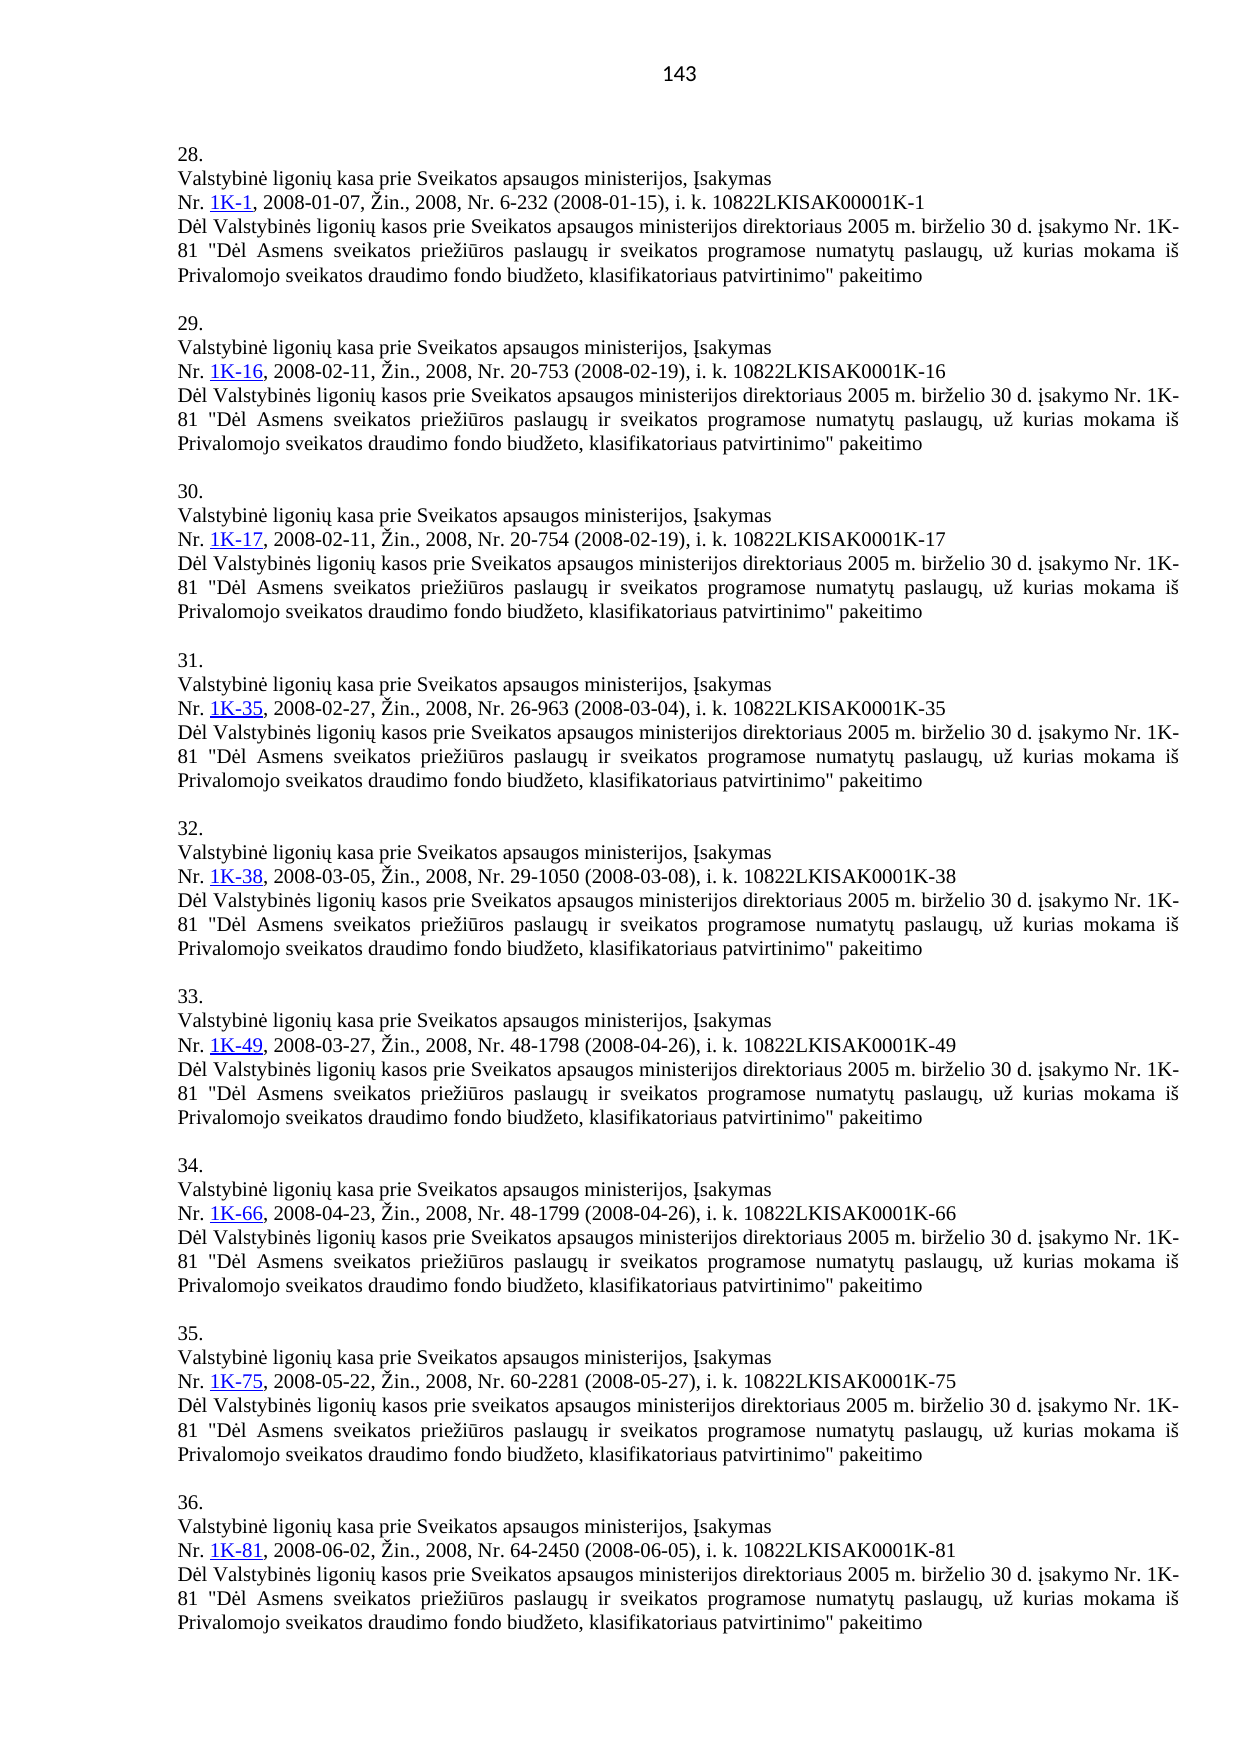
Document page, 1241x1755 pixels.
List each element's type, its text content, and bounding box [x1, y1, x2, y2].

text 32. [177, 816, 1181, 840]
text Nr. 1K-35, 2008-02-27, Žin., 2008, Nr. 26-963 (2008-03-04), i. k. 10822LKISAK0001K-35 [177, 696, 1181, 720]
text 34. [177, 1153, 1181, 1177]
text Nr. 1K-66, 2008-04-23, Žin., 2008, Nr. 48-1799 (2008-04-26), i. k. 10822LKISAK0001K-66 [177, 1201, 1181, 1225]
text Nr. 1K-75, 2008-05-22, Žin., 2008, Nr. 60-2281 (2008-05-27), i. k. 10822LKISAK0001K-75 [177, 1369, 1181, 1393]
text Nr. 1K-1, 2008-01-07, Žin., 2008, Nr. 6-232 (2008-01-15), i. k. 10822LKISAK00001K-1 [177, 190, 1181, 214]
text 28. [177, 142, 1181, 166]
text Valstybinė ligonių kasa prie Sveikatos apsaugos ministerijos, Įsakymas [177, 840, 1181, 864]
text Dėl Valstybinės ligonių kasos prie sveikatos apsaugos ministerijos direktoriaus 2005 m. birželio 30 d. įsakymo Nr. 1K-81 "Dėl Asmens sveikatos priežiūros paslaugų ir sveikatos programose numatytų paslaugų, už kurias mokama iš Privalomojo sveikatos draudimo fondo biudžeto, klasifikatoriaus patvirtinimo" pakeitimo [177, 1393, 1181, 1466]
text 29. [177, 311, 1181, 335]
text Dėl Valstybinės ligonių kasos prie Sveikatos apsaugos ministerijos direktoriaus 2005 m. birželio 30 d. įsakymo Nr. 1K-81 "Dėl Asmens sveikatos priežiūros paslaugų ir sveikatos programose numatytų paslaugų, už kurias mokama iš Privalomojo sveikatos draudimo fondo biudžeto, klasifikatoriaus patvirtinimo" pakeitimo [177, 214, 1181, 287]
text Valstybinė ligonių kasa prie Sveikatos apsaugos ministerijos, Įsakymas [177, 672, 1181, 696]
text Valstybinė ligonių kasa prie Sveikatos apsaugos ministerijos, Įsakymas [177, 166, 1181, 190]
text Valstybinė ligonių kasa prie Sveikatos apsaugos ministerijos, Įsakymas [177, 1514, 1181, 1538]
text Nr. 1K-17, 2008-02-11, Žin., 2008, Nr. 20-754 (2008-02-19), i. k. 10822LKISAK0001K-17 [177, 527, 1181, 551]
text 30. [177, 479, 1181, 503]
text 31. [177, 647, 1181, 672]
text Nr. 1K-38, 2008-03-05, Žin., 2008, Nr. 29-1050 (2008-03-08), i. k. 10822LKISAK0001K-38 [177, 864, 1181, 888]
text Dėl Valstybinės ligonių kasos prie Sveikatos apsaugos ministerijos direktoriaus 2005 m. birželio 30 d. įsakymo Nr. 1K-81 "Dėl Asmens sveikatos priežiūros paslaugų ir sveikatos programose numatytų paslaugų, už kurias mokama iš Privalomojo sveikatos draudimo fondo biudžeto, klasifikatoriaus patvirtinimo" pakeitimo [177, 1057, 1181, 1129]
text Valstybinė ligonių kasa prie Sveikatos apsaugos ministerijos, Įsakymas [177, 335, 1181, 359]
text Dėl Valstybinės ligonių kasos prie Sveikatos apsaugos ministerijos direktoriaus 2005 m. birželio 30 d. įsakymo Nr. 1K-81 "Dėl Asmens sveikatos priežiūros paslaugų ir sveikatos programose numatytų paslaugų, už kurias mokama iš Privalomojo sveikatos draudimo fondo biudžeto, klasifikatoriaus patvirtinimo" pakeitimo [177, 383, 1181, 455]
text Nr. 1K-16, 2008-02-11, Žin., 2008, Nr. 20-753 (2008-02-19), i. k. 10822LKISAK0001K-16 [177, 359, 1181, 383]
text Dėl Valstybinės ligonių kasos prie Sveikatos apsaugos ministerijos direktoriaus 2005 m. birželio 30 d. įsakymo Nr. 1K-81 "Dėl Asmens sveikatos priežiūros paslaugų ir sveikatos programose numatytų paslaugų, už kurias mokama iš Privalomojo sveikatos draudimo fondo biudžeto, klasifikatoriaus patvirtinimo" pakeitimo [177, 1225, 1181, 1297]
text Valstybinė ligonių kasa prie Sveikatos apsaugos ministerijos, Įsakymas [177, 1008, 1181, 1032]
text 35. [177, 1321, 1181, 1345]
text Dėl Valstybinės ligonių kasos prie Sveikatos apsaugos ministerijos direktoriaus 2005 m. birželio 30 d. įsakymo Nr. 1K-81 "Dėl Asmens sveikatos priežiūros paslaugų ir sveikatos programose numatytų paslaugų, už kurias mokama iš Privalomojo sveikatos draudimo fondo biudžeto, klasifikatoriaus patvirtinimo" pakeitimo [177, 888, 1181, 960]
text Nr. 1K-49, 2008-03-27, Žin., 2008, Nr. 48-1798 (2008-04-26), i. k. 10822LKISAK0001K-49 [177, 1032, 1181, 1057]
text Dėl Valstybinės ligonių kasos prie Sveikatos apsaugos ministerijos direktoriaus 2005 m. birželio 30 d. įsakymo Nr. 1K-81 "Dėl Asmens sveikatos priežiūros paslaugų ir sveikatos programose numatytų paslaugų, už kurias mokama iš Privalomojo sveikatos draudimo fondo biudžeto, klasifikatoriaus patvirtinimo" pakeitimo [177, 551, 1181, 623]
text Valstybinė ligonių kasa prie Sveikatos apsaugos ministerijos, Įsakymas [177, 1345, 1181, 1369]
text 33. [177, 984, 1181, 1008]
text Dėl Valstybinės ligonių kasos prie Sveikatos apsaugos ministerijos direktoriaus 2005 m. birželio 30 d. įsakymo Nr. 1K-81 "Dėl Asmens sveikatos priežiūros paslaugų ir sveikatos programose numatytų paslaugų, už kurias mokama iš Privalomojo sveikatos draudimo fondo biudžeto, klasifikatoriaus patvirtinimo" pakeitimo [177, 720, 1181, 792]
text Valstybinė ligonių kasa prie Sveikatos apsaugos ministerijos, Įsakymas [177, 503, 1181, 527]
text Dėl Valstybinės ligonių kasos prie Sveikatos apsaugos ministerijos direktoriaus 2005 m. birželio 30 d. įsakymo Nr. 1K-81 "Dėl Asmens sveikatos priežiūros paslaugų ir sveikatos programose numatytų paslaugų, už kurias mokama iš Privalomojo sveikatos draudimo fondo biudžeto, klasifikatoriaus patvirtinimo" pakeitimo [177, 1562, 1181, 1634]
text Valstybinė ligonių kasa prie Sveikatos apsaugos ministerijos, Įsakymas [177, 1177, 1181, 1201]
text 36. [177, 1490, 1181, 1514]
text Nr. 1K-81, 2008-06-02, Žin., 2008, Nr. 64-2450 (2008-06-05), i. k. 10822LKISAK0001K-81 [177, 1538, 1181, 1562]
